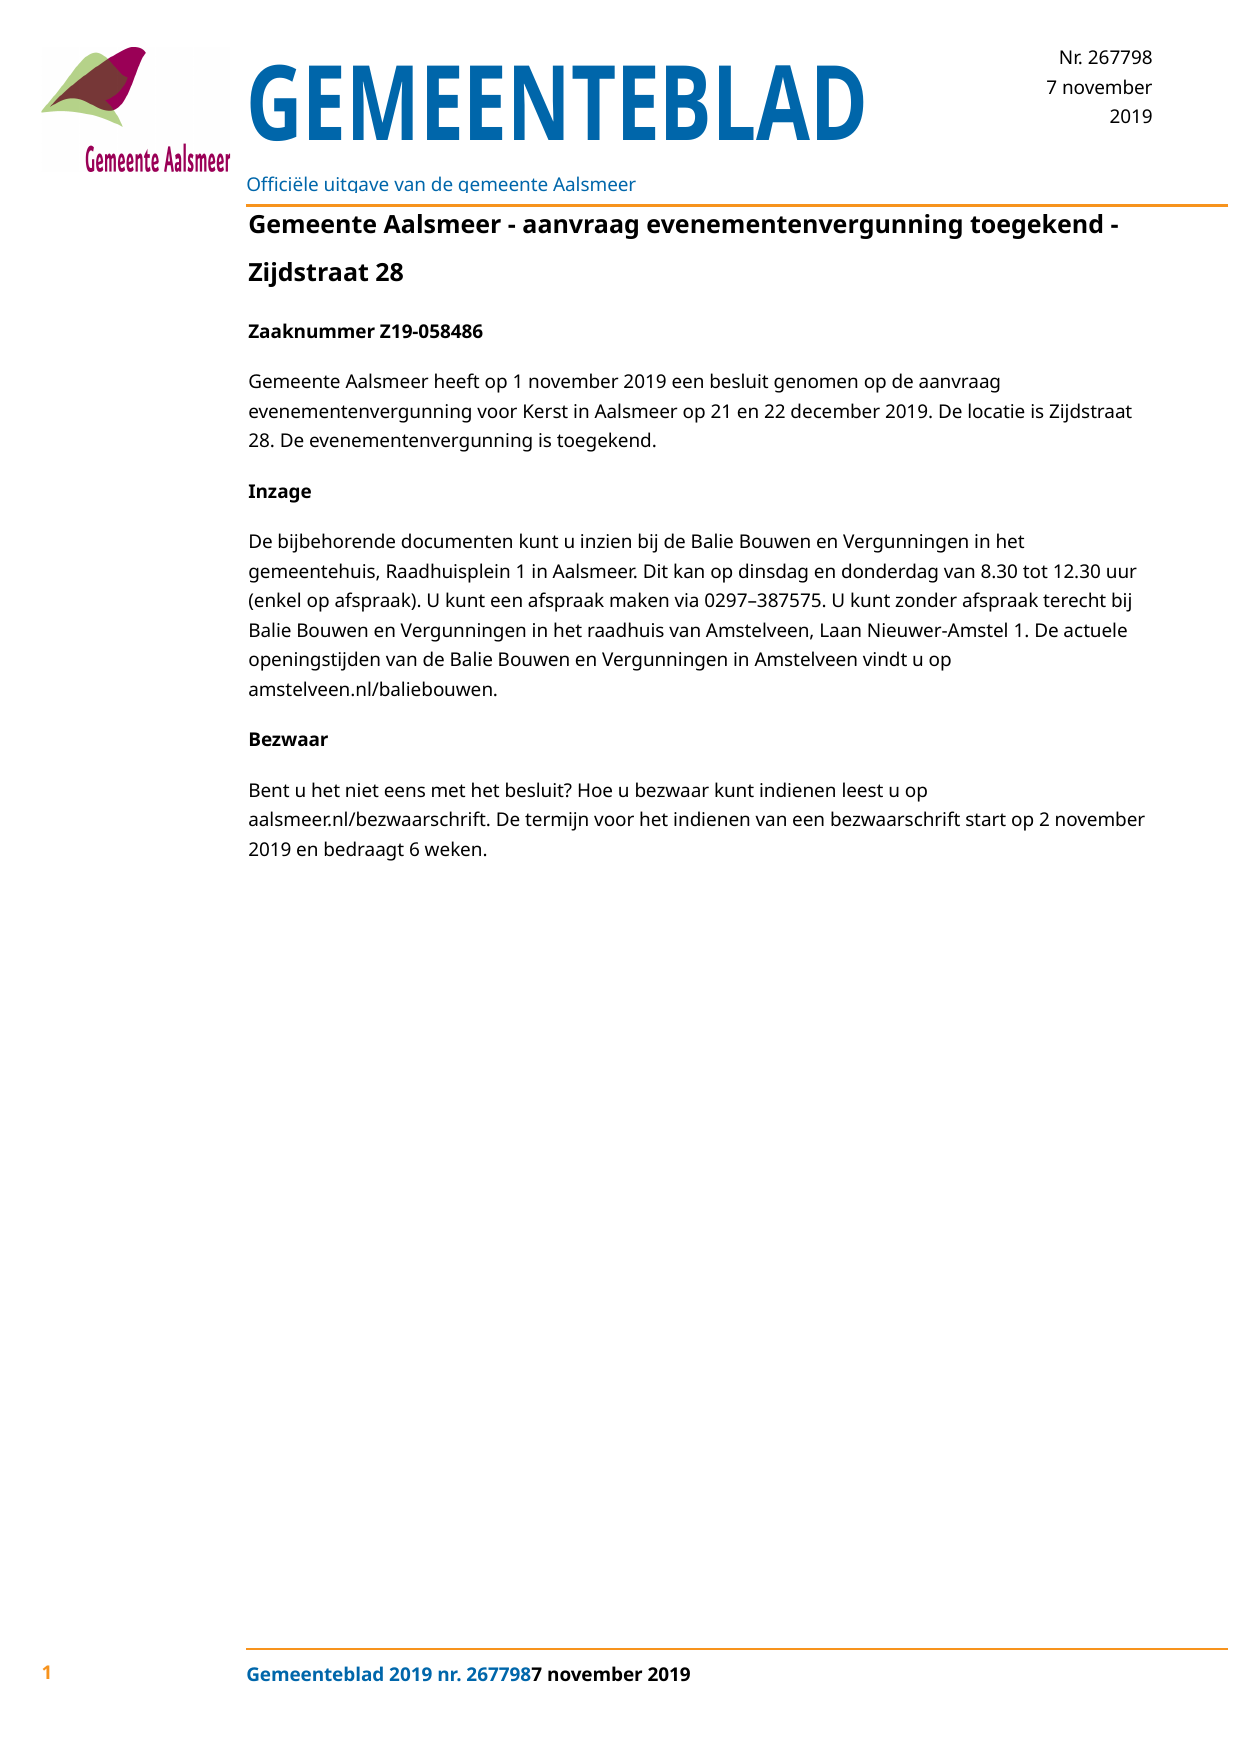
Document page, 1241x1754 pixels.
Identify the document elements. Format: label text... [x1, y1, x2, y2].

text Gemeente Aalsmeer - aanvraag evenementenvergunning toegekend - Zijdstraat 28 [248, 207, 1152, 288]
text Zaaknummer Z19-058486 [248, 318, 1152, 344]
text Bezwaar [248, 727, 1152, 752]
text Bent u het niet eens met het besluit? Hoe u bezwaar kunt indienen leest u op aalsmeer.nl/bezwaarschrift. De termijn voor het indienen van een bezwaarschrift start op 2 november 2019 en bedraagt 6 weken. [248, 777, 1152, 862]
text De bijbehorende documenten kunt u inzien bij de Balie Bouwen en Vergunningen in het gemeentehuis, Raadhuisplein 1 in Aalsmeer. Dit kan op dinsdag en donderdag van 8.30 tot 12.30 uur (enkel op afspraak). U kunt een afspraak maken via 0297–387575. U kunt zonder afspraak terecht bij Balie Bouwen en Vergunningen in het raadhuis van Amstelveen, Laan Nieuwer-Amstel 1. De actuele openingstijden van de Balie Bouwen en Vergunningen in Amstelveen vindt u op amstelveen.nl/baliebouwen. [248, 528, 1152, 702]
text Gemeente Aalsmeer heeft op 1 november 2019 een besluit genomen op de aanvraag evenementenvergunning voor Kerst in Aalsmeer op 21 en 22 december 2019. De locatie is Zijdstraat 28. De evenementenvergunning is toegekend. [248, 368, 1152, 453]
text Inzage [248, 478, 1152, 504]
picture [41, 47, 231, 172]
